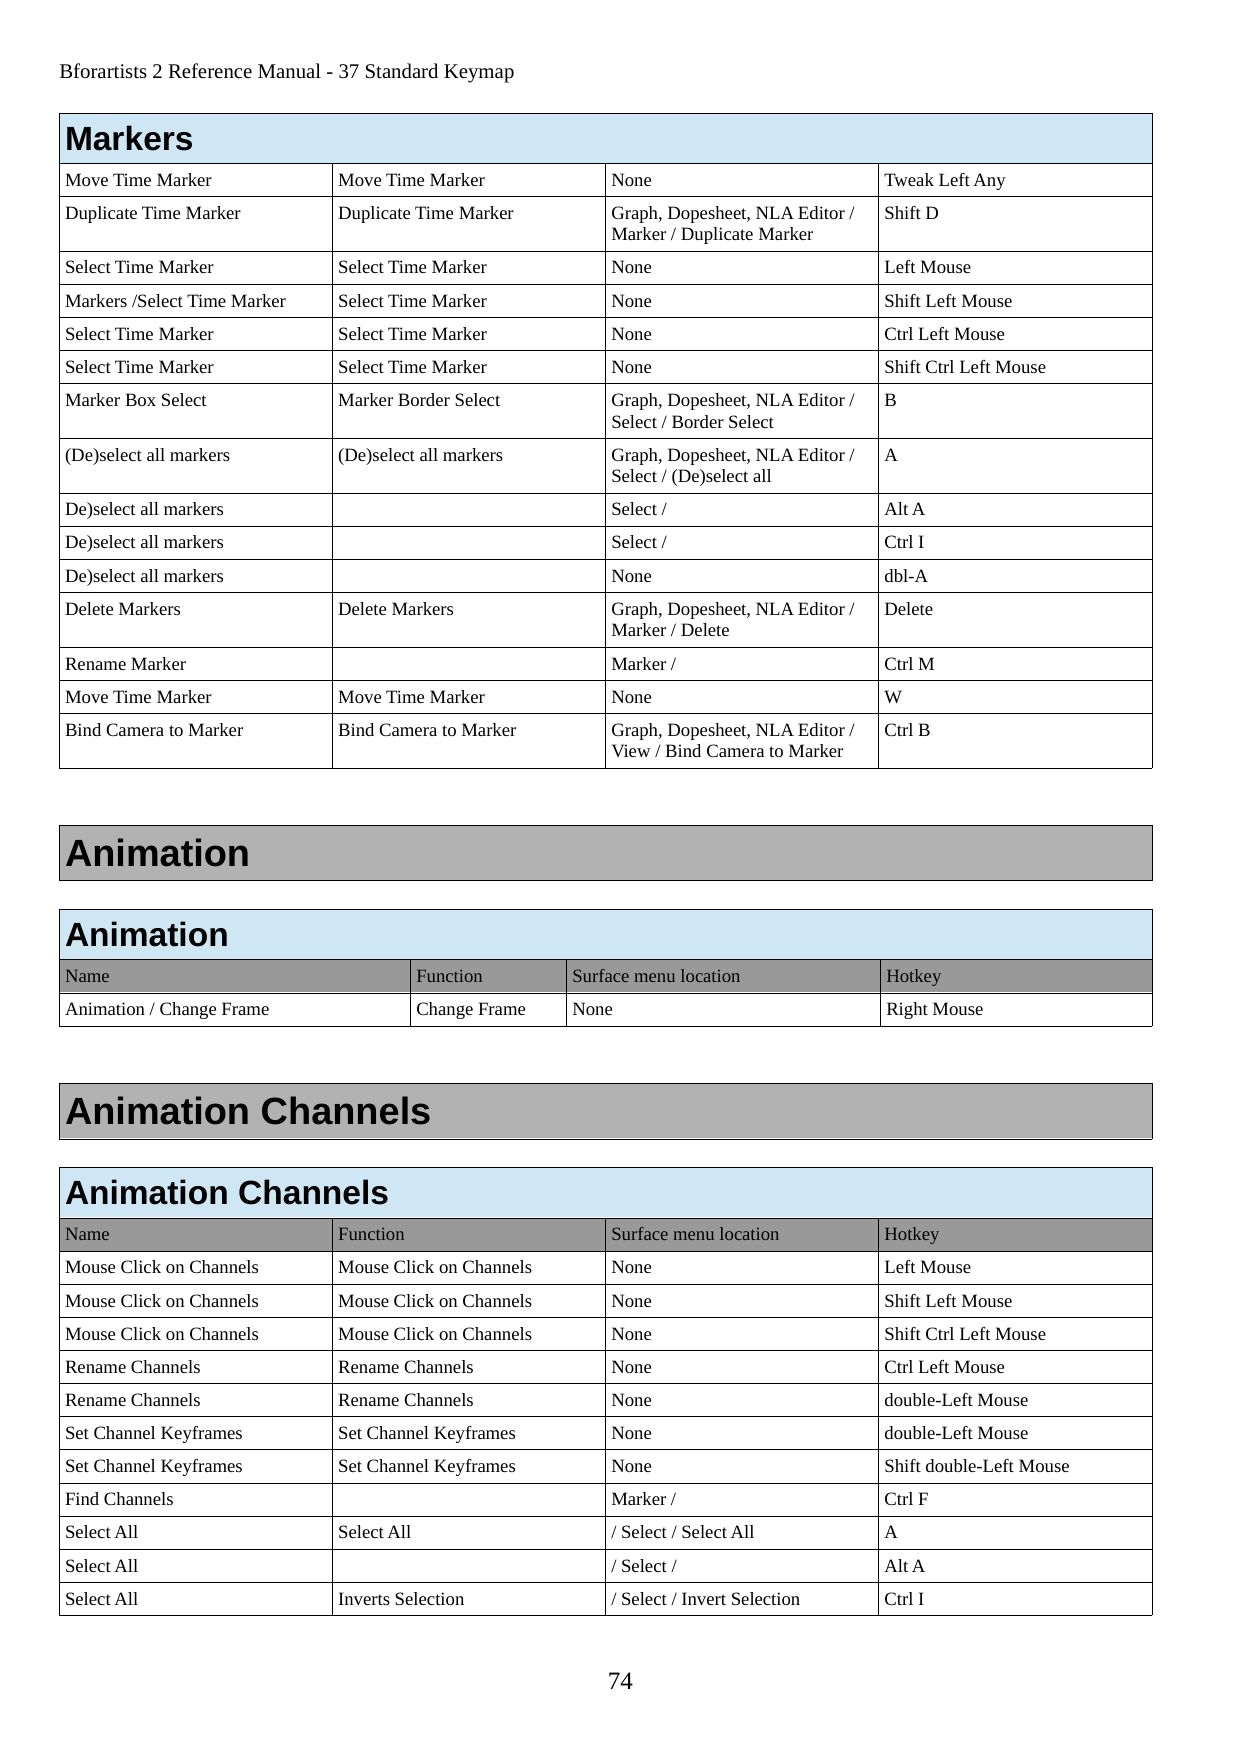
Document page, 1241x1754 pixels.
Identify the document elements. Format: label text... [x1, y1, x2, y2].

table_cell B [879, 384, 1152, 438]
table_cell Hotkey [879, 1219, 1152, 1251]
table_cell Select Time Marker [333, 351, 605, 383]
table_cell None [567, 994, 880, 1026]
table_cell Move Time Marker [333, 681, 605, 713]
table_header Animation Channels [60, 1168, 1152, 1217]
table_cell None [606, 1318, 878, 1350]
table_cell Select All [60, 1517, 332, 1549]
table_cell (De)select all markers [60, 439, 332, 492]
table_header Markers [60, 114, 1152, 163]
table_cell Rename Channels [333, 1384, 605, 1416]
table_cell Hotkey [881, 960, 1152, 992]
table_cell Mouse Click on Channels [333, 1285, 605, 1317]
table_cell Rename Channels [333, 1351, 605, 1383]
table_cell A [879, 439, 1152, 492]
table_cell Tweak Left Any [879, 164, 1152, 196]
table_cell Delete Markers [60, 593, 332, 647]
table_cell Bind Camera to Marker [333, 714, 605, 767]
table_cell Shift Ctrl Left Mouse [879, 351, 1152, 383]
table_cell Select Time Marker [333, 318, 605, 350]
table_cell Left Mouse [879, 1252, 1152, 1284]
table_cell Set Channel Keyframes [333, 1450, 605, 1482]
table_cell / Select / Invert Selection [606, 1583, 878, 1615]
table_cell Select All [333, 1517, 605, 1549]
table_cell None [606, 351, 878, 383]
table_cell Graph, Dopesheet, NLA Editor / Select / (De)select all [606, 439, 878, 492]
table_header Animation [60, 826, 1152, 880]
table_cell Mouse Click on Channels [333, 1318, 605, 1350]
table_cell None [606, 164, 878, 196]
table_cell [333, 1550, 605, 1582]
table_cell None [606, 318, 878, 350]
table_cell None [606, 1285, 878, 1317]
table_cell A [879, 1517, 1152, 1549]
table_cell Graph, Dopesheet, NLA Editor / View / Bind Camera to Marker [606, 714, 878, 767]
table_cell dbl-A [879, 560, 1152, 592]
table_cell None [606, 1351, 878, 1383]
table_cell W [879, 681, 1152, 713]
table_cell Shift D [879, 197, 1152, 251]
table_cell None [606, 1417, 878, 1449]
table_cell Surface menu location [606, 1219, 878, 1251]
table_cell Mouse Click on Channels [60, 1252, 332, 1284]
table_cell [333, 1484, 605, 1516]
table_cell Animation / Change Frame [60, 994, 410, 1026]
table_cell De)select all markers [60, 494, 332, 526]
table_cell Change Frame [411, 994, 566, 1026]
table_cell Marker Box Select [60, 384, 332, 438]
table_cell Rename Marker [60, 648, 332, 680]
table_cell (De)select all markers [333, 439, 605, 492]
table_cell Set Channel Keyframes [60, 1417, 332, 1449]
table_cell Name [60, 1219, 332, 1251]
table_cell / Select / Select All [606, 1517, 878, 1549]
table_cell Select Time Marker [60, 252, 332, 284]
table_cell De)select all markers [60, 560, 332, 592]
table_header Animation [60, 910, 1152, 959]
table_cell Left Mouse [879, 252, 1152, 284]
table_cell [333, 527, 605, 559]
table_cell Mouse Click on Channels [60, 1285, 332, 1317]
table_cell Rename Channels [60, 1351, 332, 1383]
table_cell Inverts Selection [333, 1583, 605, 1615]
table_cell Function [411, 960, 566, 992]
table_cell Select Time Marker [60, 351, 332, 383]
table_cell Marker / [606, 648, 878, 680]
table_cell Marker / [606, 1484, 878, 1516]
table_cell Bind Camera to Marker [60, 714, 332, 767]
table_cell Ctrl I [879, 527, 1152, 559]
table_cell Shift double-Left Mouse [879, 1450, 1152, 1482]
table_cell None [606, 681, 878, 713]
table_cell Mouse Click on Channels [60, 1318, 332, 1350]
table_cell None [606, 1252, 878, 1284]
table_cell Graph, Dopesheet, NLA Editor / Marker / Duplicate Marker [606, 197, 878, 251]
table_cell Set Channel Keyframes [333, 1417, 605, 1449]
table_header Animation Channels [60, 1084, 1152, 1138]
table_cell Select All [60, 1550, 332, 1582]
table_cell Ctrl M [879, 648, 1152, 680]
table_cell Select All [60, 1583, 332, 1615]
table_cell Function [333, 1219, 605, 1251]
table_cell Select / [606, 527, 878, 559]
table_cell None [606, 252, 878, 284]
table_cell De)select all markers [60, 527, 332, 559]
table_cell / Select / [606, 1550, 878, 1582]
table_cell None [606, 285, 878, 317]
table_cell Move Time Marker [333, 164, 605, 196]
table_cell Ctrl Left Mouse [879, 318, 1152, 350]
table_cell Right Mouse [881, 994, 1152, 1026]
table_cell Find Channels [60, 1484, 332, 1516]
table_cell Select Time Marker [60, 318, 332, 350]
table_cell None [606, 560, 878, 592]
table_cell Ctrl Left Mouse [879, 1351, 1152, 1383]
table_cell Surface menu location [567, 960, 880, 992]
table_cell Alt A [879, 1550, 1152, 1582]
table_cell Set Channel Keyframes [60, 1450, 332, 1482]
table_cell Duplicate Time Marker [60, 197, 332, 251]
table_cell Rename Channels [60, 1384, 332, 1416]
table_cell Shift Ctrl Left Mouse [879, 1318, 1152, 1350]
table_cell Ctrl B [879, 714, 1152, 767]
table_cell [333, 648, 605, 680]
table_cell Select / [606, 494, 878, 526]
table_cell Select Time Marker [333, 252, 605, 284]
table_cell Move Time Marker [60, 681, 332, 713]
table_cell Shift Left Mouse [879, 1285, 1152, 1317]
table_cell Delete Markers [333, 593, 605, 647]
table_cell Marker Border Select [333, 384, 605, 438]
table_cell Ctrl I [879, 1583, 1152, 1615]
table_cell [333, 560, 605, 592]
table_cell Graph, Dopesheet, NLA Editor / Select / Border Select [606, 384, 878, 438]
table_cell Delete [879, 593, 1152, 647]
table_cell None [606, 1450, 878, 1482]
table_cell Move Time Marker [60, 164, 332, 196]
table_cell Ctrl F [879, 1484, 1152, 1516]
table_cell Duplicate Time Marker [333, 197, 605, 251]
table_cell Alt A [879, 494, 1152, 526]
table_cell double-Left Mouse [879, 1417, 1152, 1449]
table_cell Graph, Dopesheet, NLA Editor / Marker / Delete [606, 593, 878, 647]
table_cell Shift Left Mouse [879, 285, 1152, 317]
table_cell [333, 494, 605, 526]
table_cell Select Time Marker [333, 285, 605, 317]
table_cell double-Left Mouse [879, 1384, 1152, 1416]
table_cell Name [60, 960, 410, 992]
table_cell None [606, 1384, 878, 1416]
table_cell Markers /Select Time Marker [60, 285, 332, 317]
table_cell Mouse Click on Channels [333, 1252, 605, 1284]
